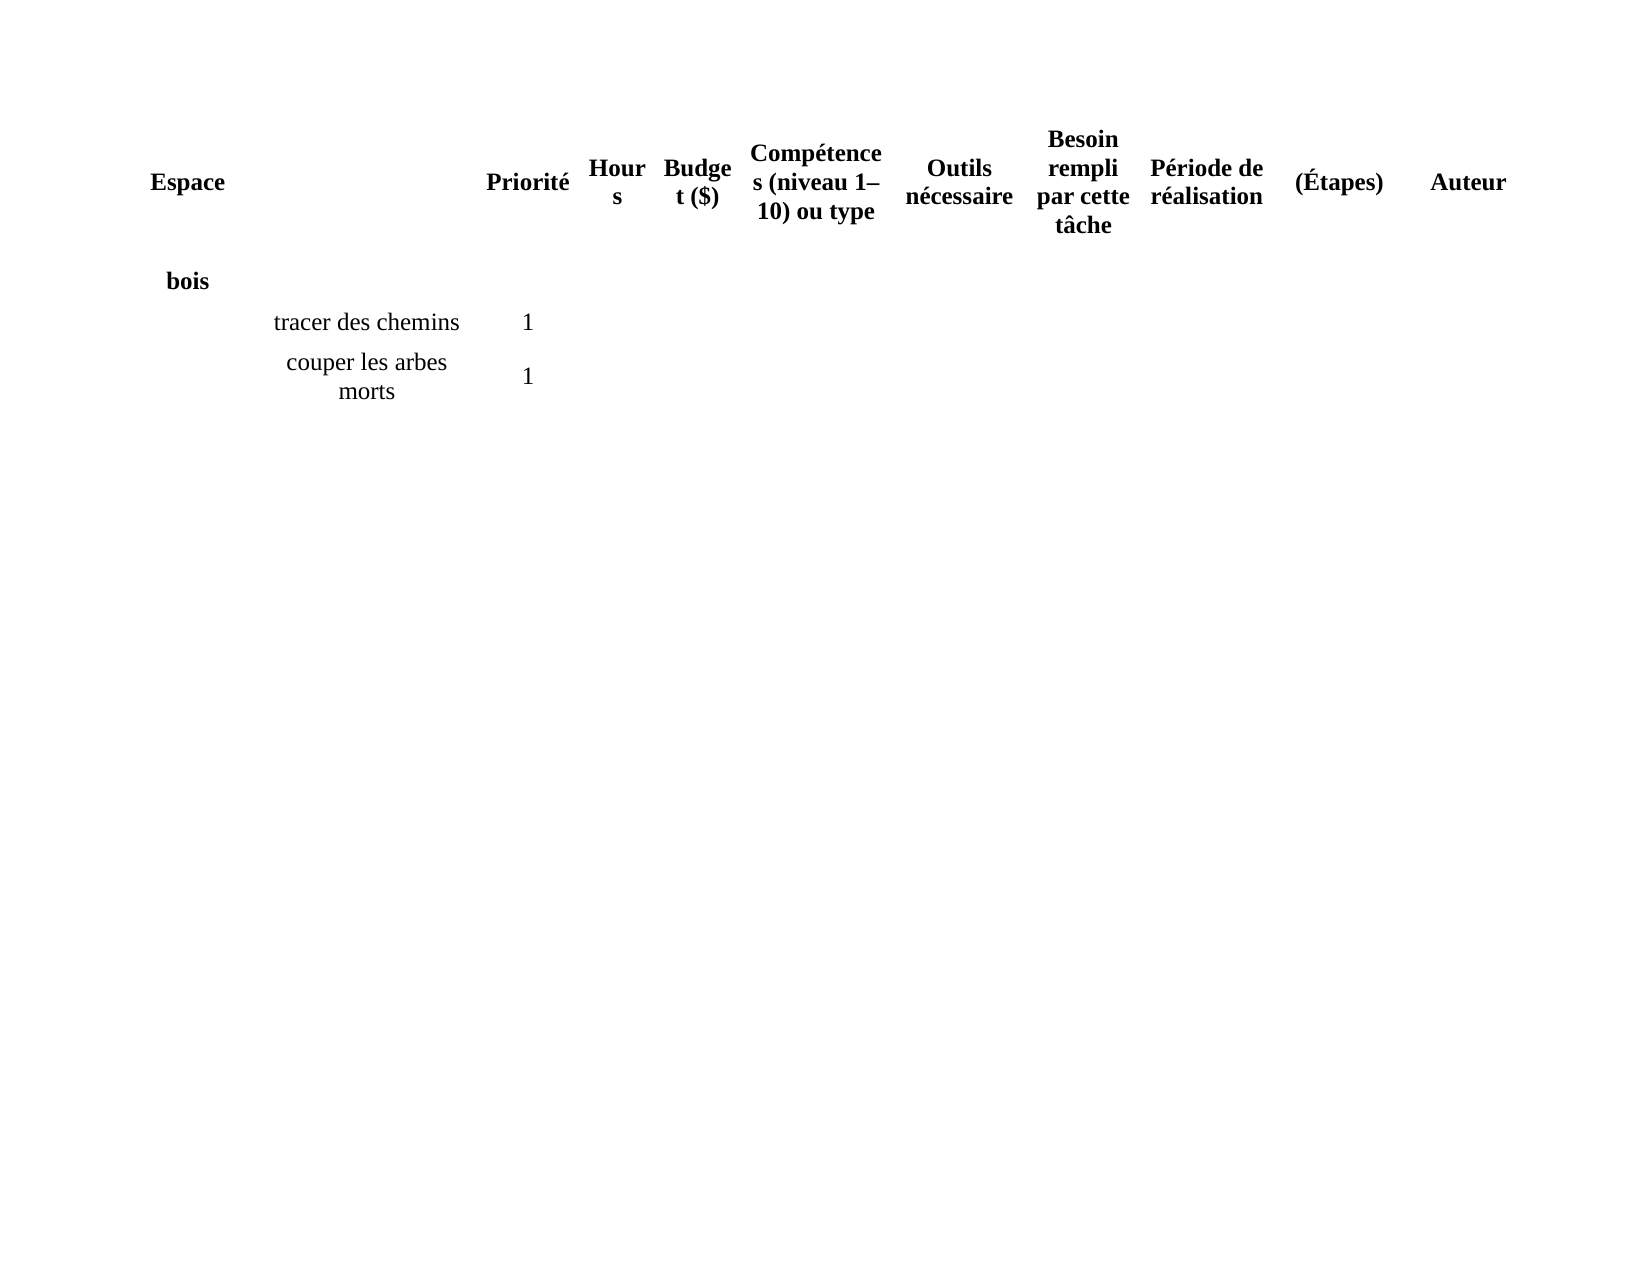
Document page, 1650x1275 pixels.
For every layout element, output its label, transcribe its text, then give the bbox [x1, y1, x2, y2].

table_cell 1 [476, 341, 579, 410]
table_cell [579, 301, 655, 341]
table_cell [1027, 261, 1139, 301]
table_cell Outils nécessaire [892, 118, 1027, 244]
table_cell [655, 301, 740, 341]
table_cell [1027, 301, 1139, 341]
table_cell [118, 245, 257, 261]
table_cell [1404, 301, 1532, 341]
table_cell [655, 341, 740, 410]
table_cell [655, 245, 740, 261]
table_cell [579, 261, 655, 301]
table_cell tracer des chemins [257, 301, 476, 341]
table_cell [1140, 341, 1274, 410]
table_cell [1027, 341, 1139, 410]
table_cell bois [118, 261, 257, 301]
table_cell [579, 245, 655, 261]
table_cell [655, 261, 740, 301]
table_cell [740, 245, 892, 261]
table_cell [476, 245, 579, 261]
table_cell [257, 261, 476, 301]
table_cell 1 [476, 301, 579, 341]
table_cell [1140, 301, 1274, 341]
table_cell [257, 245, 476, 261]
table_cell Hours [579, 118, 655, 244]
table_cell couper les arbes morts [257, 341, 476, 410]
table_cell [1404, 261, 1532, 301]
table_cell Compétences (niveau 1–10) ou type [740, 118, 892, 244]
table_cell Priorité [476, 118, 579, 244]
table_cell [1274, 261, 1404, 301]
table_cell [1140, 261, 1274, 301]
table_cell [892, 341, 1027, 410]
table_cell [1404, 245, 1532, 261]
table_cell Budget ($) [655, 118, 740, 244]
table_cell [118, 301, 257, 341]
table_cell Besoin rempli par cette tâche [1027, 118, 1139, 244]
table_cell Auteur [1404, 118, 1532, 244]
table_cell (Étapes) [1274, 118, 1404, 244]
table_cell [1027, 245, 1139, 261]
table_cell [892, 301, 1027, 341]
table_cell [579, 341, 655, 410]
table_cell [740, 261, 892, 301]
table_cell [740, 341, 892, 410]
table_cell Espace [118, 118, 257, 244]
table_cell [476, 261, 579, 301]
table_cell [892, 245, 1027, 261]
table_cell [1274, 245, 1404, 261]
table_cell [1274, 341, 1404, 410]
table_cell [740, 301, 892, 341]
table_cell [1140, 245, 1274, 261]
table_cell [892, 261, 1027, 301]
table_cell [118, 341, 257, 410]
table_cell Période de réalisation [1140, 118, 1274, 244]
table_cell [1274, 301, 1404, 341]
table_cell [1404, 341, 1532, 410]
table_cell [257, 118, 476, 244]
